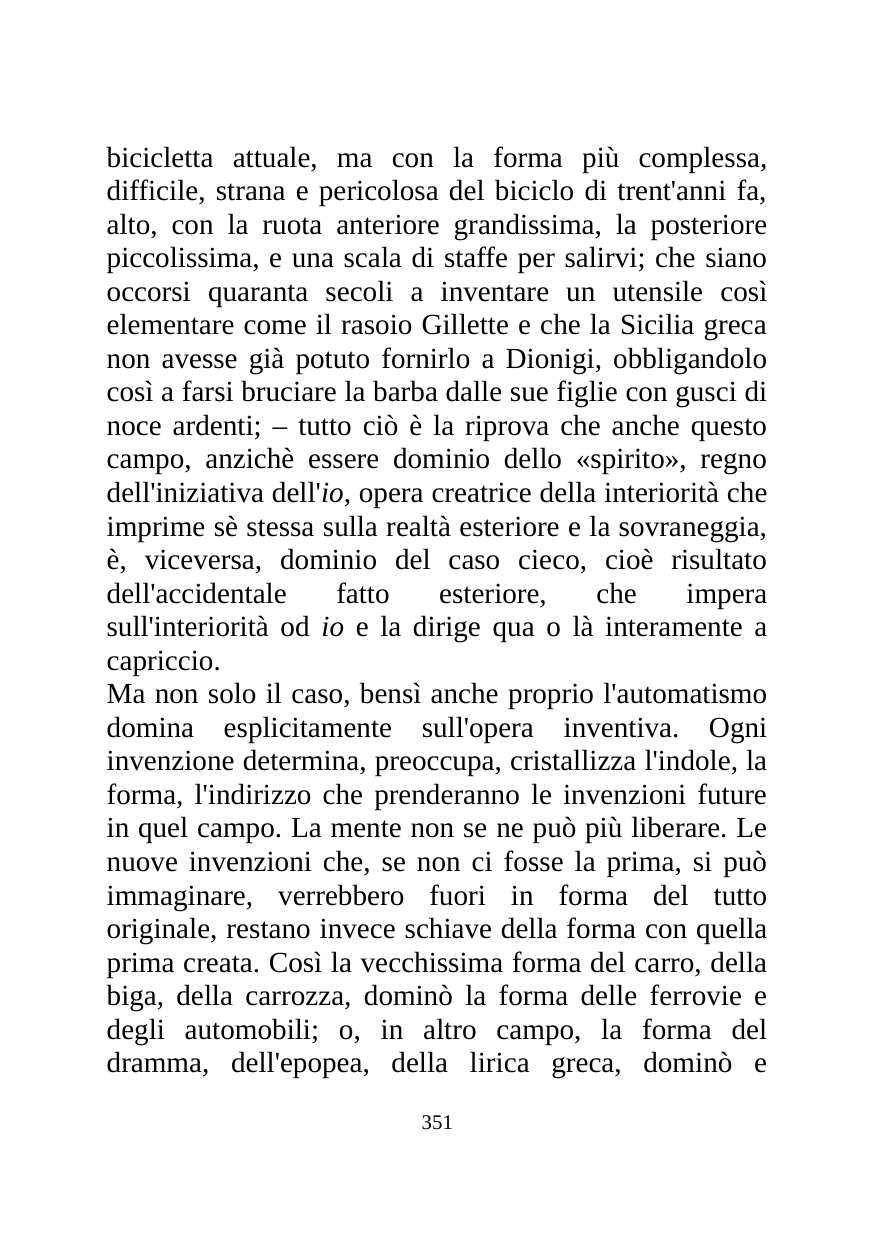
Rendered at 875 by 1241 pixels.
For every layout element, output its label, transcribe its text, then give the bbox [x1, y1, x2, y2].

text Ma non solo il caso, bensì anche proprio l'automatismo domina esplicitamente sull'opera inventiva. Ogni invenzione determina, preoccupa, cristallizza l'indole, la forma, l'indirizzo che prenderanno le invenzioni future in quel campo. La mente non se ne può più liberare. Le nuove invenzioni che, se non ci fosse la prima, si può immaginare, verrebbero fuori in forma del tutto originale, restano invece schiave della forma con quella prima creata. Così la vecchissima forma del carro, della biga, della carrozza, dominò la forma delle ferrovie e degli automobili; o, in altro campo, la forma del dramma, dell'epopea, della lirica greca, dominò e [106, 676, 768, 1079]
text bicicletta attuale, ma con la forma più complessa, difficile, strana e pericolosa del biciclo di trent'anni fa, alto, con la ruota anteriore grandissima, la posteriore piccolissima, e una scala di staffe per salirvi; che siano occorsi quaranta secoli a inventare un utensile così elementare come il rasoio Gillette e che la Sicilia greca non avesse già potuto fornirlo a Dionigi, obbligandolo così a farsi bruciare la barba dalle sue figlie con gusci di noce ardenti; – tutto ciò è la riprova che anche questo campo, anzichè essere dominio dello «spirito», regno dell'iniziativa dell'io, opera creatrice della interiorità che imprime sè stessa sulla realtà esteriore e la sovraneggia, è, viceversa, dominio del caso cieco, cioè risultato dell'accidentale fatto esteriore, che impera sull'interiorità od io e la dirige qua o là interamente a capriccio. [106, 140, 768, 676]
